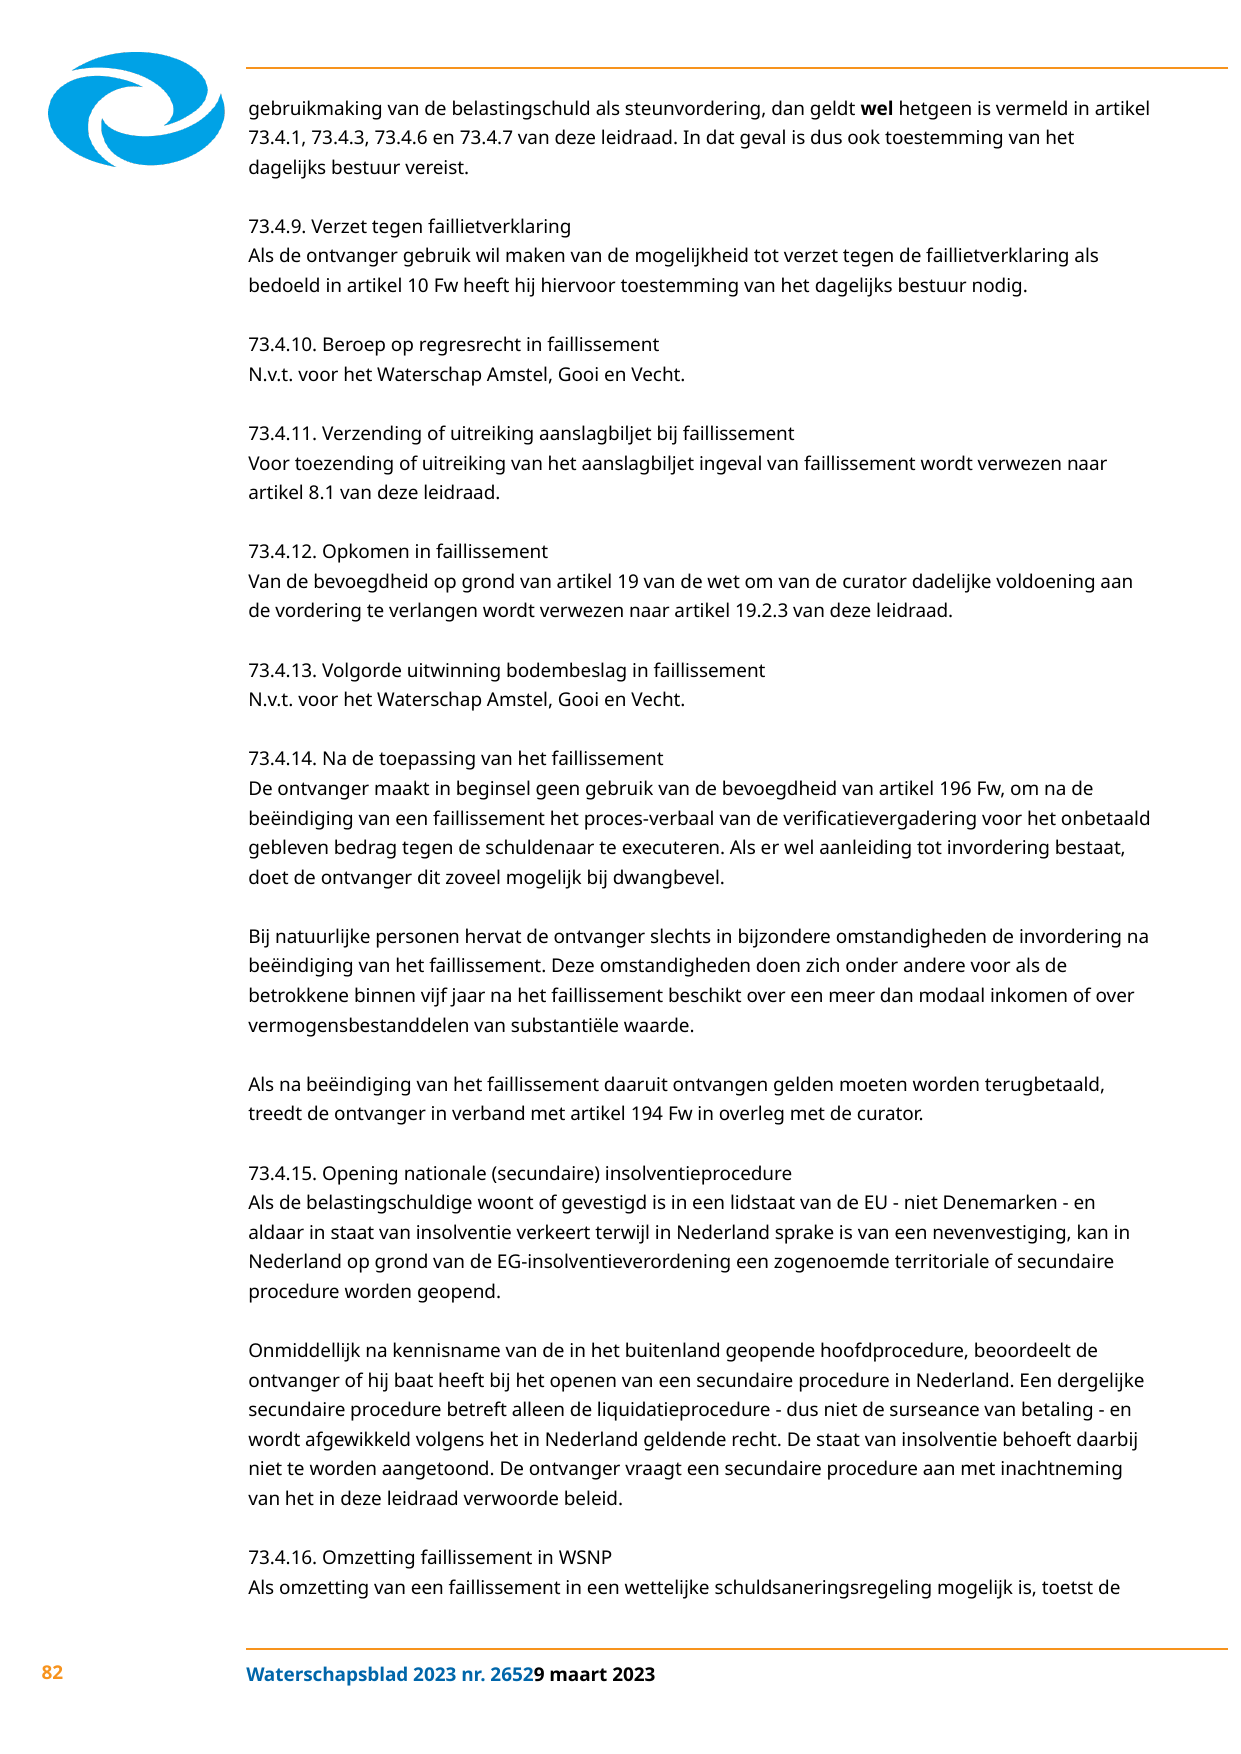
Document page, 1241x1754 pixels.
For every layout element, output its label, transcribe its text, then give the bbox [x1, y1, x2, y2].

text gebruikmaking van de belastingschuld als steunvordering, dan geldt wel hetgeen is vermeld in artikel 73.4.1, 73.4.3, 73.4.6 en 73.4.7 van deze leidraad. In dat geval is dus ook toestemming van het dagelijks bestuur vereist. [248, 95, 1152, 180]
text De ontvanger maakt in beginsel geen gebruik van de bevoegdheid van artikel 196 Fw, om na de beëindiging van een faillissement het proces-verbaal van de verificatievergadering voor het onbetaald gebleven bedrag tegen de schuldenaar te executeren. Als er wel aanleiding tot invordering bestaat, doet de ontvanger dit zoveel mogelijk bij dwangbevel. [248, 775, 1152, 890]
text Van de bevoegdheid op grond van artikel 19 van de wet om van de curator dadelijke voldoening aan de vordering te verlangen wordt verwezen naar artikel 19.2.3 van deze leidraad. [248, 568, 1152, 623]
text 73.4.16. Omzetting faillissement in WSNP [248, 1544, 1152, 1570]
text Als omzetting van een faillissement in een wettelijke schuldsaneringsregeling mogelijk is, toetst de [248, 1574, 1152, 1600]
text Voor toezending of uitreiking van het aanslagbiljet ingeval van faillissement wordt verwezen naar artikel 8.1 van deze leidraad. [248, 450, 1152, 505]
text 73.4.10. Beroep op regresrecht in faillissement [248, 331, 1152, 357]
text Als de belastingschuldige woont of gevestigd is in een lidstaat van de EU - niet Denemarken - en aldaar in staat van insolventie verkeert terwijl in Nederland sprake is van een nevenvestiging, kan in Nederland op grond van de EG-insolventieverordening een zogenoemde territoriale of secundaire procedure worden geopend. [248, 1189, 1152, 1304]
text Bij natuurlijke personen hervat de ontvanger slechts in bijzondere omstandigheden de invordering na beëindiging van het faillissement. Deze omstandigheden doen zich onder andere voor als de betrokkene binnen vijf jaar na het faillissement beschikt over een meer dan modaal inkomen of over vermogensbestanddelen van substantiële waarde. [248, 923, 1152, 1038]
text N.v.t. voor het Waterschap Amstel, Gooi en Vecht. [248, 686, 1152, 712]
text Onmiddellijk na kennisname van de in het buitenland geopende hoofdprocedure, beoordeelt de ontvanger of hij baat heeft bij het openen van een secundaire procedure in Nederland. Een dergelijke secundaire procedure betreft alleen de liquidatieprocedure - dus niet de surseance van betaling - en wordt afgewikkeld volgens het in Nederland geldende recht. De staat van insolventie behoeft daarbij niet te worden aangetoond. De ontvanger vraagt een secundaire procedure aan met inachtneming van het in deze leidraad verwoorde beleid. [248, 1337, 1152, 1511]
text 73.4.15. Opening nationale (secundaire) insolventieprocedure [248, 1160, 1152, 1186]
text Als na beëindiging van het faillissement daaruit ontvangen gelden moeten worden terugbetaald, treedt de ontvanger in verband met artikel 194 Fw in overleg met de curator. [248, 1071, 1152, 1126]
text 73.4.14. Na de toepassing van het faillissement [248, 746, 1152, 771]
text 73.4.11. Verzending of uitreiking aanslagbiljet bij faillissement [248, 420, 1152, 446]
text 73.4.12. Opkomen in faillissement [248, 538, 1152, 564]
text 73.4.13. Volgorde uitwinning bodembeslag in faillissement [248, 657, 1152, 683]
text Als de ontvanger gebruik wil maken van de mogelijkheid tot verzet tegen de faillietverklaring als bedoeld in artikel 10 Fw heeft hij hiervoor toestemming van het dagelijks bestuur nodig. [248, 243, 1152, 298]
picture [41, 47, 231, 172]
text 73.4.9. Verzet tegen faillietverklaring [248, 213, 1152, 239]
text N.v.t. voor het Waterschap Amstel, Gooi en Vecht. [248, 361, 1152, 387]
